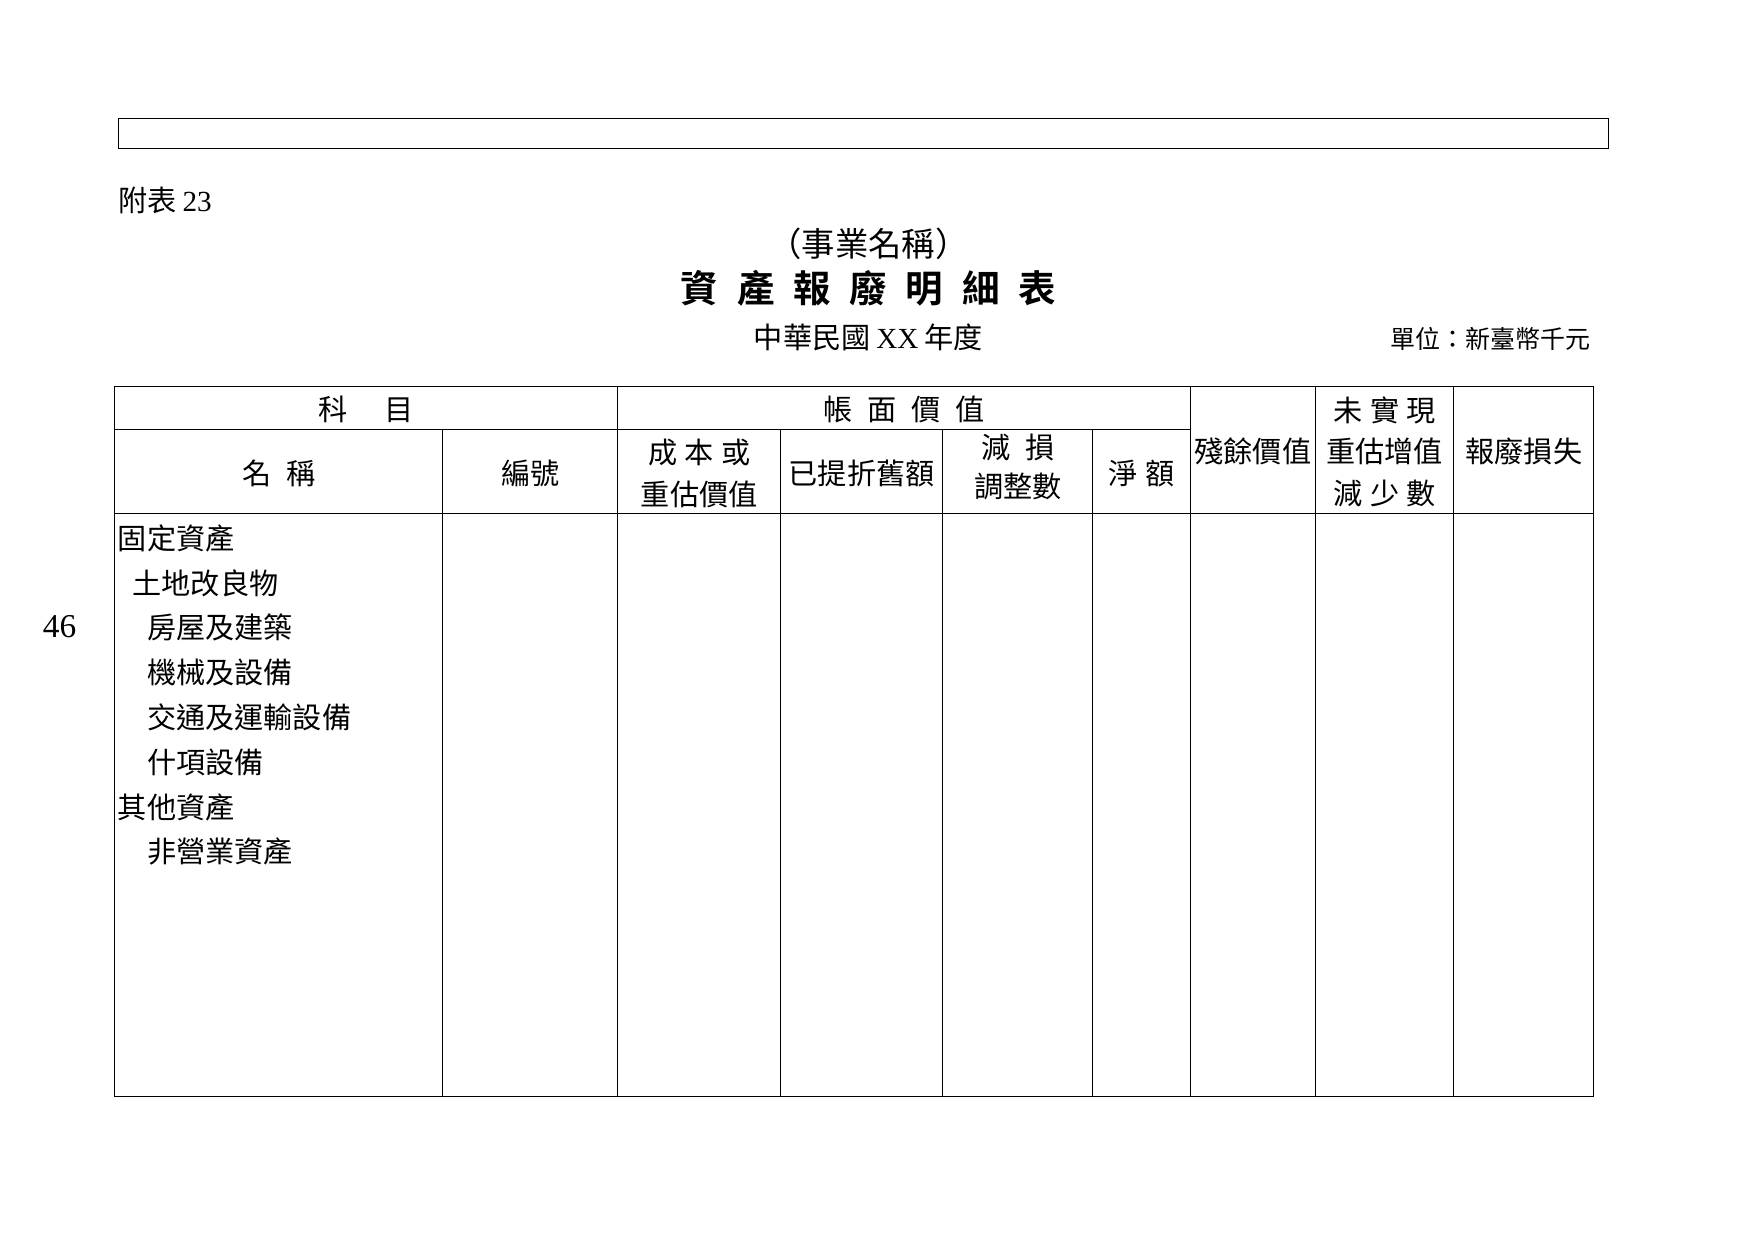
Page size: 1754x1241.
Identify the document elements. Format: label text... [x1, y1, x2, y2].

table_cell 名 稱 [115, 430, 442, 513]
table_cell [1454, 782, 1593, 827]
table_cell 其他資產 [115, 782, 442, 827]
table_header [119, 119, 1608, 148]
table_cell [1454, 916, 1593, 961]
table_cell [781, 827, 942, 872]
text 附表23 [118, 178, 1636, 220]
table_cell [115, 961, 442, 1006]
table_header 帳 面 價 值 [618, 387, 1190, 429]
table_header 科 目 [115, 387, 617, 429]
table_cell [1191, 1051, 1315, 1096]
table_cell [231, 266, 268, 312]
table_cell [781, 961, 942, 1006]
table_cell [781, 737, 942, 782]
table_cell 編號 [443, 430, 617, 513]
table_cell 什項設備 [115, 737, 442, 782]
table_cell [1316, 827, 1453, 872]
table_cell [943, 916, 1092, 961]
table_cell 成 本 或 重估價值 [618, 430, 780, 513]
table_cell [115, 916, 442, 961]
table_cell [1093, 603, 1190, 648]
table_cell [1454, 558, 1593, 603]
table_cell [1316, 872, 1453, 916]
table_cell [1454, 1051, 1593, 1096]
table_cell [1454, 648, 1593, 692]
table_cell [1093, 693, 1190, 737]
table_cell [781, 1051, 942, 1096]
table_header 殘餘價值 [1191, 387, 1315, 513]
table_cell [618, 558, 780, 603]
table_cell [781, 782, 942, 827]
table_cell [1454, 872, 1593, 916]
table_cell [115, 1051, 442, 1096]
table_cell [1454, 827, 1593, 872]
table_cell 土地改良物 [115, 558, 442, 603]
table_cell [1093, 514, 1190, 558]
table_cell [781, 558, 942, 603]
table_cell 淨 額 [1093, 430, 1190, 513]
table_cell [1191, 827, 1315, 872]
table_cell [1093, 872, 1190, 916]
table_cell [1454, 693, 1593, 737]
table_cell [381, 266, 431, 312]
table_cell [1191, 737, 1315, 782]
table_cell [618, 737, 780, 782]
table_cell [781, 603, 942, 648]
table_header [1306, 220, 1593, 266]
table_cell [1093, 827, 1190, 872]
table_header （事業名稱） [431, 220, 1306, 266]
table_cell [1191, 648, 1315, 692]
table_cell [943, 558, 1092, 603]
table_cell 已提折舊額 [781, 430, 942, 513]
table_cell [1316, 603, 1453, 648]
table_cell [943, 827, 1092, 872]
table_cell [781, 514, 942, 558]
table_cell 減 損 調整數 [943, 430, 1092, 513]
table_cell [443, 514, 617, 1096]
table_cell [1191, 916, 1315, 961]
table_cell [943, 782, 1092, 827]
table_cell [781, 916, 942, 961]
table_header 報廢損失 [1454, 387, 1593, 513]
table_cell [943, 1006, 1092, 1051]
table_cell [268, 266, 381, 312]
table_cell 資 產 報 廢 明 細 表 [431, 266, 1306, 312]
table_cell [1454, 737, 1593, 782]
table_cell [1454, 603, 1593, 648]
table_cell 非營業資產 [115, 827, 442, 872]
table_cell 單位：新臺幣千元 [1306, 312, 1593, 357]
table_cell [618, 961, 780, 1006]
table_cell [1454, 961, 1593, 1006]
table_cell [618, 693, 780, 737]
table_cell 中華民國XX年度 [431, 312, 1306, 357]
table_cell [1316, 514, 1453, 558]
table_cell [1191, 782, 1315, 827]
table_cell [1316, 558, 1453, 603]
table_cell [115, 266, 193, 312]
table_cell [1191, 514, 1315, 558]
table_cell [1093, 737, 1190, 782]
table_cell [1093, 1051, 1190, 1096]
table_cell 交通及運輸設備 [115, 693, 442, 737]
table_cell [1093, 1006, 1190, 1051]
table_header [268, 220, 381, 266]
table_cell [1093, 961, 1190, 1006]
table_cell [1191, 1006, 1315, 1051]
table_cell [1316, 693, 1453, 737]
table_cell [618, 1006, 780, 1051]
table_cell [781, 693, 942, 737]
table_cell 房屋及建築 [115, 603, 442, 648]
table_cell [781, 1006, 942, 1051]
table_cell [943, 648, 1092, 692]
table_cell [618, 603, 780, 648]
table_cell [1454, 1006, 1593, 1051]
table_cell [1093, 782, 1190, 827]
table_cell [618, 827, 780, 872]
table_cell [943, 693, 1092, 737]
table_cell [1191, 693, 1315, 737]
table_cell [1316, 737, 1453, 782]
table_cell [115, 1006, 442, 1051]
table_cell [943, 514, 1092, 558]
table_header [193, 220, 268, 266]
table_cell 固定資產 [115, 514, 442, 558]
table_cell [1191, 558, 1315, 603]
table_cell [1191, 872, 1315, 916]
table_cell [618, 872, 780, 916]
table_cell [1316, 916, 1453, 961]
table_cell [1191, 603, 1315, 648]
table_cell [1316, 782, 1453, 827]
table_header [115, 220, 193, 266]
table_cell [618, 916, 780, 961]
table_cell [115, 872, 442, 916]
table_cell [193, 266, 231, 312]
table_cell [1316, 1006, 1453, 1051]
table_cell [943, 1051, 1092, 1096]
table_cell [1093, 916, 1190, 961]
table_cell [1316, 1051, 1453, 1096]
table_cell [618, 514, 780, 558]
table_cell [1191, 961, 1315, 1006]
table_cell [1316, 961, 1453, 1006]
table_cell [943, 737, 1092, 782]
table_cell [943, 961, 1092, 1006]
table_cell [115, 312, 268, 357]
table_cell [618, 648, 780, 692]
table_cell 機械及設備 [115, 648, 442, 692]
table_header 未 實 現 重估增值減 少 數 [1316, 387, 1453, 513]
table_cell [618, 1051, 780, 1096]
table_cell [1316, 648, 1453, 692]
table_cell [1093, 558, 1190, 603]
table_cell [1306, 266, 1593, 312]
table_cell [1454, 514, 1593, 558]
table_cell [943, 603, 1092, 648]
table_cell [1093, 648, 1190, 692]
table_cell [268, 312, 431, 357]
table_cell [781, 648, 942, 692]
table_cell [943, 872, 1092, 916]
table_header [381, 220, 431, 266]
table_cell [781, 872, 942, 916]
table_cell [618, 782, 780, 827]
